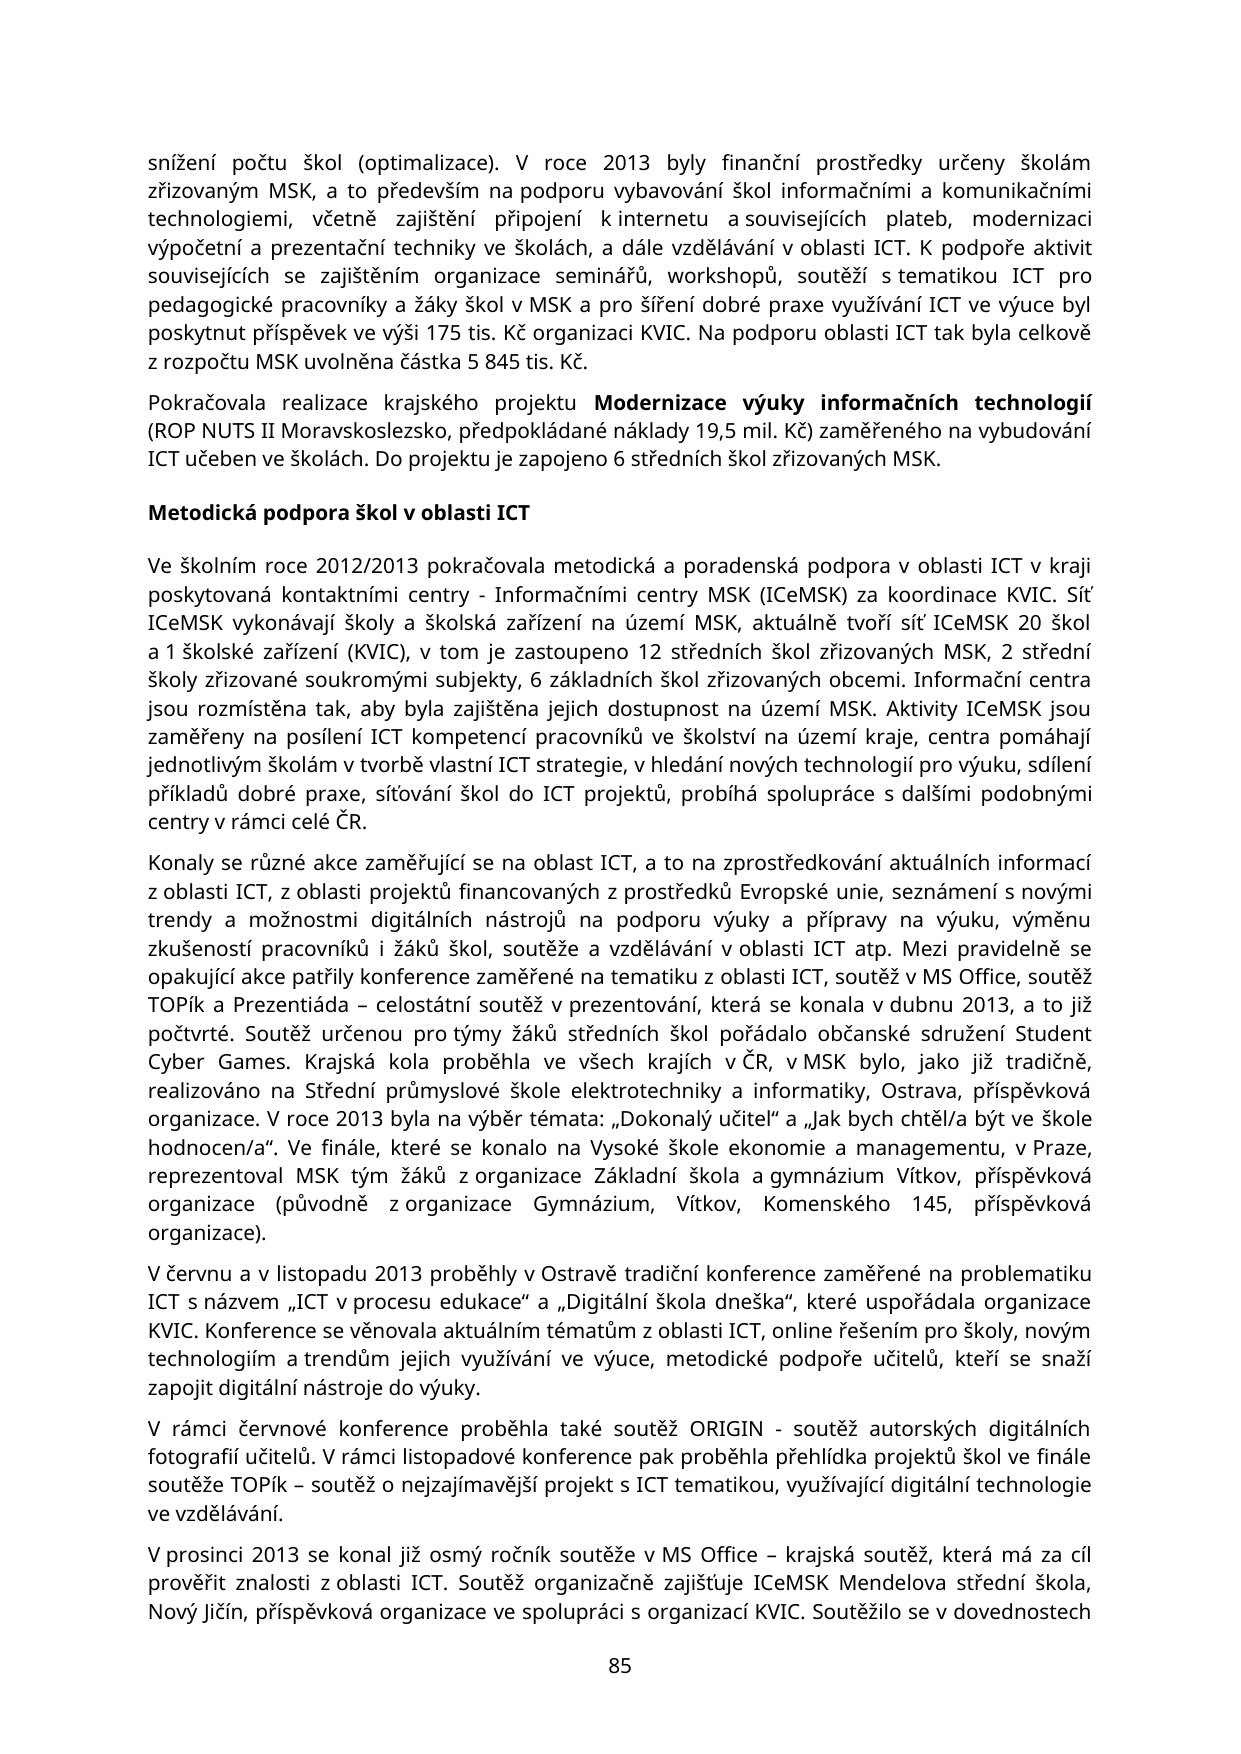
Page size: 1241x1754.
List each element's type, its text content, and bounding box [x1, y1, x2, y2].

text Konaly se různé akce zaměřující se na oblast ICT, a to na zprostředkování aktuálních informací z oblasti ICT, z oblasti projektů financovaných z prostředků Evropské unie, seznámení s novými trendy a možnostmi digitálních nástrojů na podporu výuky a přípravy na výuku, výměnu zkušeností pracovníků i žáků škol, soutěže a vzdělávání v oblasti ICT atp. Mezi pravidelně se opakující akce patřily konference zaměřené na tematiku z oblasti ICT, soutěž v MS Office, soutěž TOPík a Prezentiáda – celostátní soutěž v prezentování, která se konala v dubnu 2013, a to již počtvrté. Soutěž určenou pro týmy žáků středních škol pořádalo občanské sdružení Student Cyber Games. Krajská kola proběhla ve všech krajích v ČR, v MSK bylo, jako již tradičně, realizováno na Střední průmyslové škole elektrotechniky a informatiky, Ostrava, příspěvková organizace. V roce 2013 byla na výběr témata: „Dokonalý učitel“ a „Jak bych chtěl/a být ve škole hodnocen/a“. Ve finále, které se konalo na Vysoké škole ekonomie a managementu, v Praze, reprezentoval MSK tým žáků z organizace Základní škola a gymnázium Vítkov, příspěvková organizace (původně z organizace Gymnázium, Vítkov, Komenského 145, příspěvková organizace). [148, 848, 1092, 1246]
text V prosinci 2013 se konal již osmý ročník soutěže v MS Office – krajská soutěž, která má za cíl prověřit znalosti z oblasti ICT. Soutěž organizačně zajišťuje ICeMSK Mendelova střední škola, Nový Jičín, příspěvková organizace ve spolupráci s organizací KVIC. Soutěžilo se v dovednostech [148, 1540, 1092, 1625]
text Ve školním roce 2012/2013 pokračovala metodická a poradenská podpora v oblasti ICT v kraji poskytovaná kontaktními centry - Informačními centry MSK (ICeMSK) za koordinace KVIC. Síť ICeMSK vykonávají školy a školská zařízení na území MSK, aktuálně tvoří síť ICeMSK 20 škol a 1 školské zařízení (KVIC), v tom je zastoupeno 12 středních škol zřizovaných MSK, 2 střední školy zřizované soukromými subjekty, 6 základních škol zřizovaných obcemi. Informační centra jsou rozmístěna tak, aby byla zajištěna jejich dostupnost na území MSK. Aktivity ICeMSK jsou zaměřeny na posílení ICT kompetencí pracovníků ve školství na území kraje, centra pomáhají jednotlivým školám v tvorbě vlastní ICT strategie, v hledání nových technologií pro výuku, sdílení příkladů dobré praxe, síťování škol do ICT projektů, probíhá spolupráce s dalšími podobnými centry v rámci celé ČR. [148, 551, 1092, 836]
text snížení počtu škol (optimalizace). V roce 2013 byly finanční prostředky určeny školám zřizovaným MSK, a to především na podporu vybavování škol informačními a komunikačními technologiemi, včetně zajištění připojení k internetu a souvisejících plateb, modernizaci výpočetní a prezentační techniky ve školách, a dále vzdělávání v oblasti ICT. K podpoře aktivit souvisejících se zajištěním organizace seminářů, workshopů, soutěží s tematikou ICT pro pedagogické pracovníky a žáky škol v MSK a pro šíření dobré praxe využívání ICT ve výuce byl poskytnut příspěvek ve výši 175 tis. Kč organizaci KVIC. Na podporu oblasti ICT tak byla celkově z rozpočtu MSK uvolněna částka 5 845 tis. Kč. [148, 148, 1092, 375]
text V červnu a v listopadu 2013 proběhly v Ostravě tradiční konference zaměřené na problematiku ICT s názvem „ICT v procesu edukace“ a „Digitální škola dneška“, které uspořádala organizace KVIC. Konference se věnovala aktuálním tématům z oblasti ICT, online řešením pro školy, novým technologiím a trendům jejich využívání ve výuce, metodické podpoře učitelů, kteří se snaží zapojit digitální nástroje do výuky. [148, 1259, 1092, 1401]
text V rámci červnové konference proběhla také soutěž ORIGIN - soutěž autorských digitálních fotografií učitelů. V rámci listopadové konference pak proběhla přehlídka projektů škol ve finále soutěže TOPík – soutěž o nejzajímavější projekt s ICT tematikou, využívající digitální technologie ve vzdělávání. [148, 1414, 1092, 1527]
text Metodická podpora škol v oblasti ICT [148, 498, 1092, 526]
text Pokračovala realizace krajského projektu Modernizace výuky informačních technologií (ROP NUTS II Moravskoslezsko, předpokládané náklady 19,5 mil. Kč) zaměřeného na vybudování ICT učeben ve školách. Do projektu je zapojeno 6 středních škol zřizovaných MSK. [148, 388, 1092, 473]
